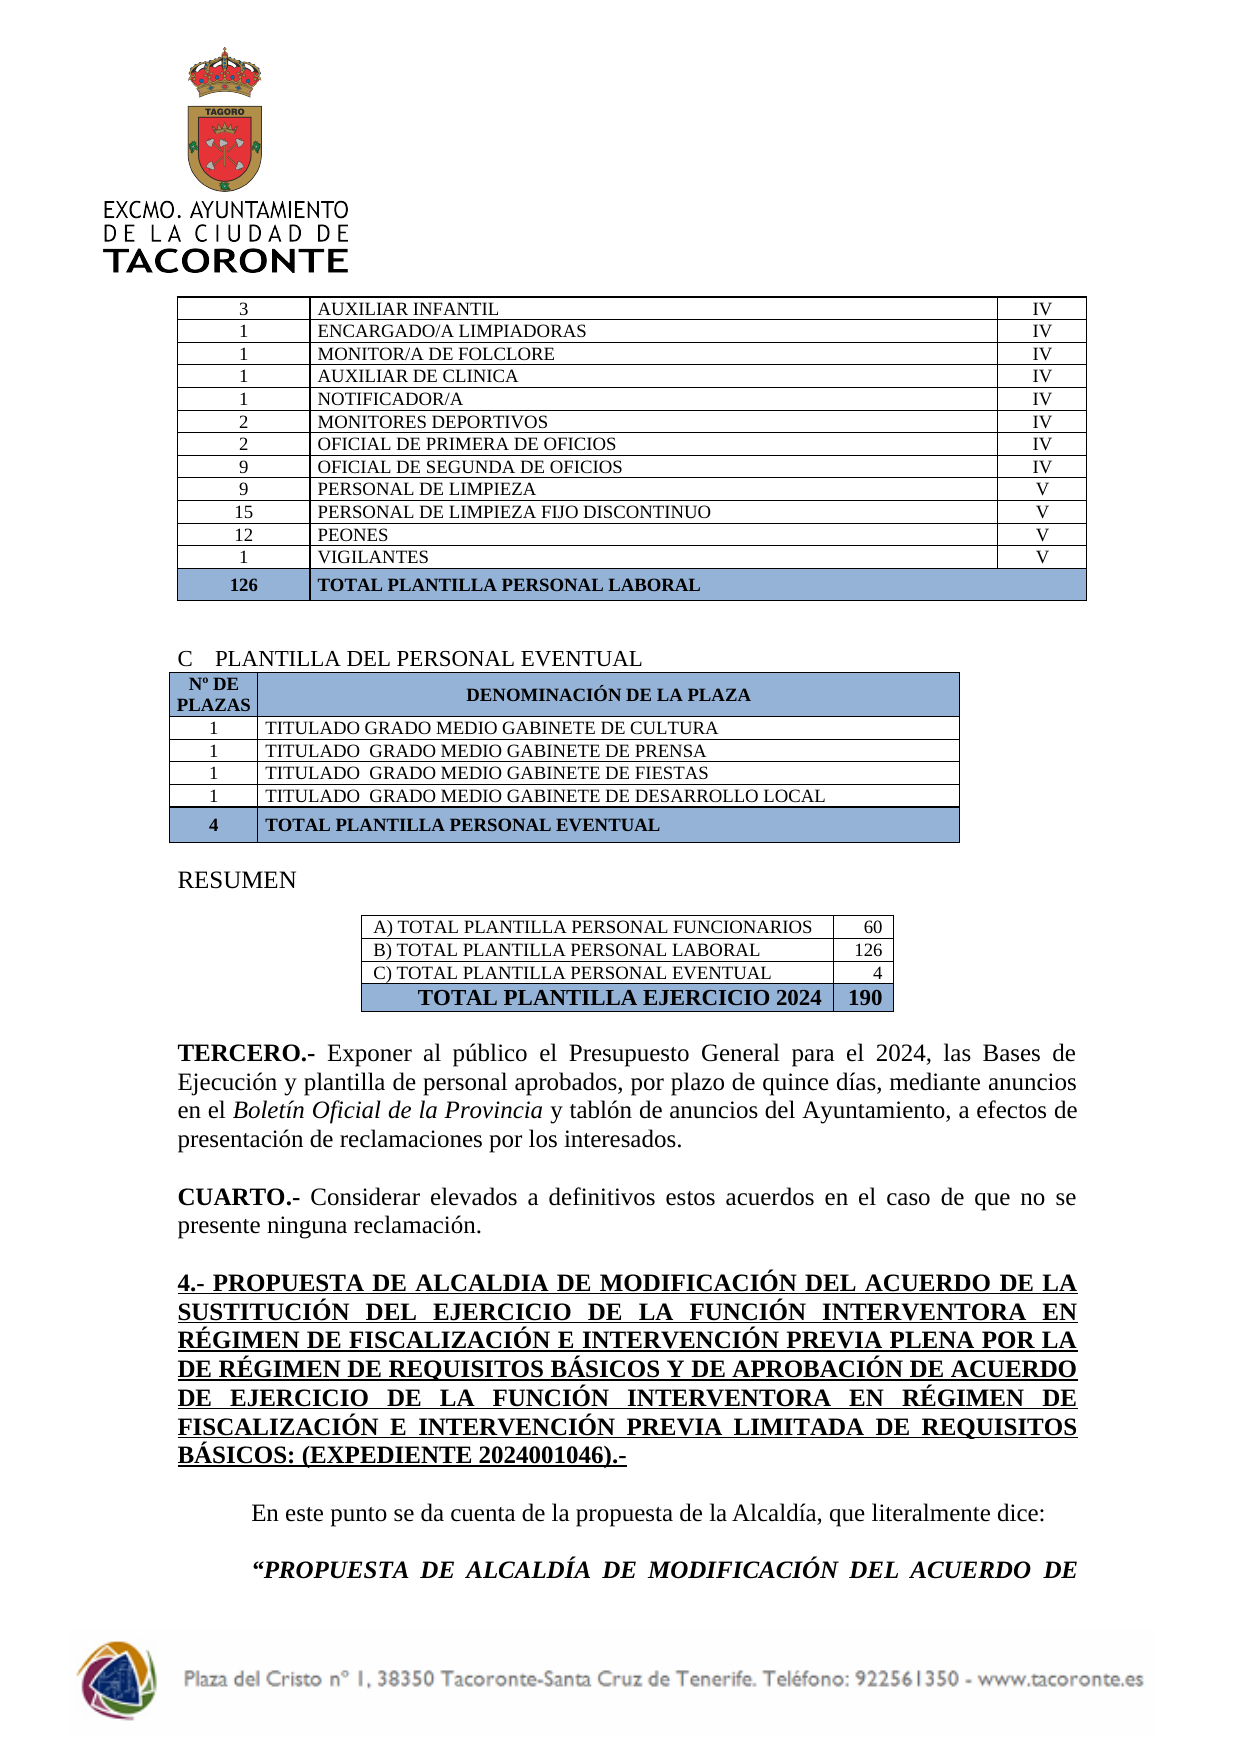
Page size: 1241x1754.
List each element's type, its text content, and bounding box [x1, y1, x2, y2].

text TERCERO.- Exponer al público el Presupuesto General para el 2024, las Bases de Ejecución y plantilla de personal aprobados, por plazo de quince días, mediante anuncios en el Boletín Oficial de la Provincia y tablón de anuncios del Ayuntamiento, a efectos de presentación de reclamaciones por los interesados. [177, 1038, 1078, 1153]
text CUARTO.- Considerar elevados a definitivos estos acuerdos en el caso de que no se presente ninguna reclamación. [177, 1182, 1078, 1239]
table_cell AUXILIAR INFANTIL [311, 298, 997, 319]
text FISCALIZACIÓN E INTERVENCIÓN PREVIA LIMITADA DE REQUISITOS [177, 1409, 1078, 1437]
table_cell IV [998, 365, 1086, 387]
table_cell PERSONAL DE LIMPIEZA [311, 478, 997, 500]
text BÁSICOS: (EXPEDIENTE 2024001046).- [177, 1438, 1078, 1469]
table_cell TITULADO GRADO MEDIO GABINETE DE CULTURA [258, 717, 959, 738]
table_cell IV [998, 388, 1086, 409]
table_cell IV [998, 320, 1086, 342]
list PLANTILLA DEL PERSONAL EVENTUAL [177, 644, 1078, 671]
text DE RÉGIMEN DE REQUISITOS BÁSICOS Y DE APROBACIÓN DE ACUERDO [177, 1351, 1078, 1379]
table_cell 3 [178, 298, 309, 319]
table_cell 1 [178, 546, 309, 568]
table_cell 2 [178, 433, 309, 455]
table_cell 1 [178, 320, 309, 342]
table_cell AUXILIAR DE CLINICA [311, 365, 997, 387]
table_cell MONITORES DEPORTIVOS [311, 411, 997, 432]
table_cell TITULADO GRADO MEDIO GABINETE DE PRENSA [258, 740, 959, 761]
table_cell NOTIFICADOR/A [311, 388, 997, 409]
picture [70, 1628, 1154, 1735]
table_cell IV [998, 343, 1086, 364]
table_cell TOTAL PLANTILLA EJERCICIO 2024 [362, 984, 833, 1011]
table_cell TITULADO GRADO MEDIO GABINETE DE DESARROLLO LOCAL [258, 785, 959, 806]
table_cell 126 [834, 939, 893, 961]
table_cell 1 [170, 785, 257, 806]
table_header Nº DE PLAZAS [170, 673, 257, 716]
table_cell PERSONAL DE LIMPIEZA FIJO DISCONTINUO [311, 501, 997, 522]
text En este punto se da cuenta de la propuesta de la Alcaldía, que literalmente dice: [177, 1498, 1078, 1527]
table_cell 190 [834, 984, 893, 1011]
text RÉGIMEN DE FISCALIZACIÓN E INTERVENCIÓN PREVIA PLENA POR LA [177, 1323, 1078, 1350]
table_cell V [998, 546, 1086, 568]
text RESUMEN [177, 865, 1078, 894]
picture [103, 47, 348, 273]
table_cell 9 [178, 456, 309, 477]
table_cell MONITOR/A DE FOLCLORE [311, 343, 997, 364]
table_cell 1 [178, 343, 309, 364]
table_header A) TOTAL PLANTILLA PERSONAL FUNCIONARIOS [362, 916, 833, 938]
table_cell IV [998, 433, 1086, 455]
table_cell V [998, 524, 1086, 545]
table_cell 4 [170, 808, 257, 842]
table_cell 2 [178, 411, 309, 432]
table_cell 1 [170, 762, 257, 784]
table_header 60 [834, 916, 893, 938]
table_cell 15 [178, 501, 309, 522]
table_cell V [998, 501, 1086, 522]
table_cell PEONES [311, 524, 997, 545]
table_cell 4 [834, 962, 893, 983]
text “PROPUESTA DE ALCALDÍA DE MODIFICACIÓN DEL ACUERDO DE [177, 1555, 1078, 1584]
table_header DENOMINACIÓN DE LA PLAZA [258, 673, 959, 716]
table_cell 1 [178, 365, 309, 387]
table_cell TOTAL PLANTILLA PERSONAL EVENTUAL [258, 808, 959, 842]
table_cell TITULADO GRADO MEDIO GABINETE DE FIESTAS [258, 762, 959, 784]
table_cell B) TOTAL PLANTILLA PERSONAL LABORAL [362, 939, 833, 961]
table_cell OFICIAL DE SEGUNDA DE OFICIOS [311, 456, 997, 477]
text DE EJERCICIO DE LA FUNCIÓN INTERVENTORA EN RÉGIMEN DE [177, 1380, 1078, 1408]
table_cell 126 [178, 569, 309, 600]
table_cell 1 [170, 717, 257, 738]
text SUSTITUCIÓN DEL EJERCICIO DE LA FUNCIÓN INTERVENTORA EN [177, 1294, 1078, 1322]
table_cell VIGILANTES [311, 546, 997, 568]
table_cell 9 [178, 478, 309, 500]
text 4.- PROPUESTA DE ALCALDIA DE MODIFICACIÓN DEL ACUERDO DE LA [177, 1268, 1078, 1293]
table_cell IV [998, 456, 1086, 477]
table_cell TOTAL PLANTILLA PERSONAL LABORAL [311, 569, 1086, 600]
table_cell C) TOTAL PLANTILLA PERSONAL EVENTUAL [362, 962, 833, 983]
table_cell 1 [170, 740, 257, 761]
table_cell IV [998, 411, 1086, 432]
table_cell 12 [178, 524, 309, 545]
table_cell 1 [178, 388, 309, 409]
table_cell V [998, 478, 1086, 500]
table_cell ENCARGADO/A LIMPIADORAS [311, 320, 997, 342]
table_cell OFICIAL DE PRIMERA DE OFICIOS [311, 433, 997, 455]
table_cell IV [998, 298, 1086, 319]
